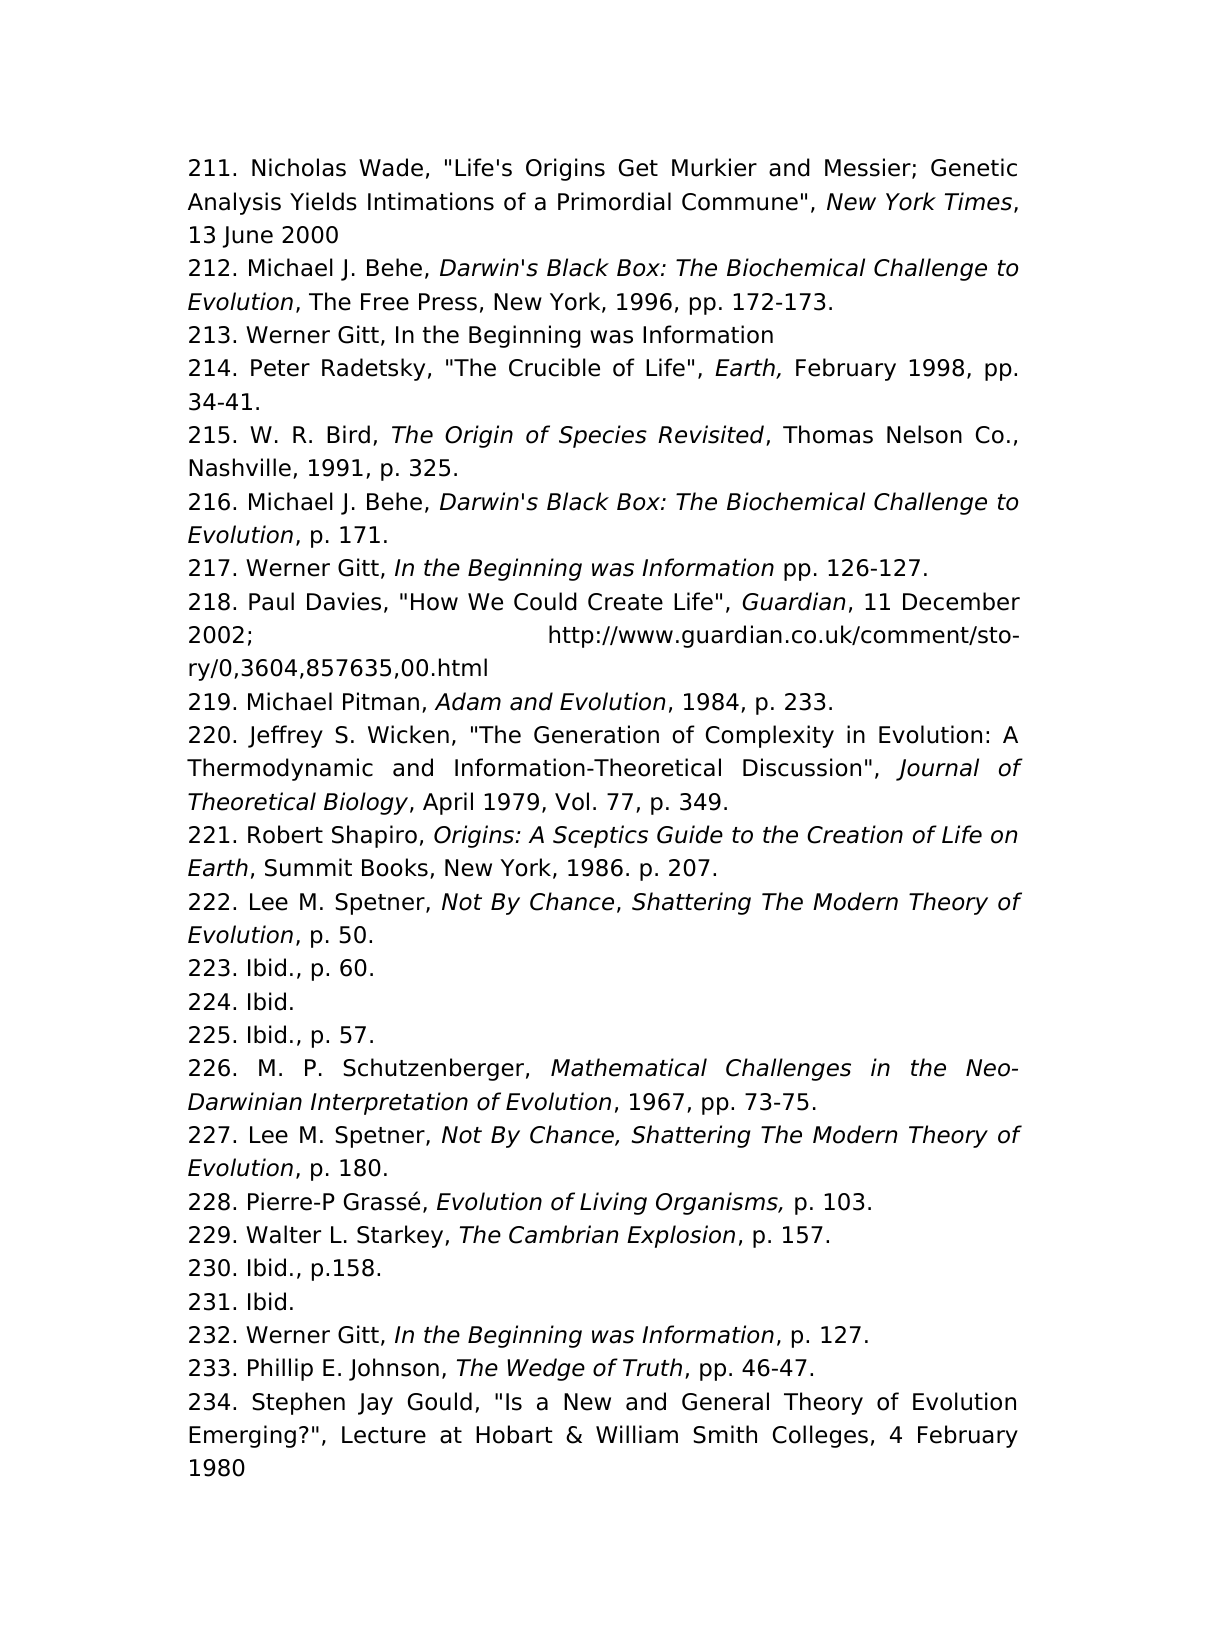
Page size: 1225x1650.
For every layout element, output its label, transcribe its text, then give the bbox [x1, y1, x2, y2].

text 222. Lee M. Spetner, Not By Chance, Shattering The Modern Theory of Evolution, p. 50. [187, 883, 1020, 950]
text 232. Werner Gitt, In the Beginning was Information, p. 127. [187, 1317, 1020, 1350]
text 233. Phillip E. Johnson, The Wedge of Truth, pp. 46-47. [187, 1350, 1020, 1383]
text 216. Michael J. Behe, Darwin's Black Box: The Biochemical Challenge to Evolution, p. 171. [187, 483, 1020, 550]
text 223. Ibid., p. 60. [187, 950, 1020, 983]
text 234. Stephen Jay Gould, "Is a New and General Theory of Evolution Emerging?", Lecture at Hobart & William Smith Colleges, 4 February 1980 [187, 1383, 1020, 1483]
text 213. Werner Gitt, In the Beginning was Information [187, 317, 1020, 350]
text 219. Michael Pitman, Adam and Evolution, 1984, p. 233. [187, 683, 1020, 717]
text 220. Jeffrey S. Wicken, "The Generation of Complexity in Evolution: A Thermodynamic and Information-Theoretical Discussion", Journal of Theoretical Biology, April 1979, Vol. 77, p. 349. [187, 717, 1020, 817]
text 225. Ibid., p. 57. [187, 1017, 1020, 1050]
text 227. Lee M. Spetner, Not By Chance, Shattering The Modern Theory of Evolution, p. 180. [187, 1117, 1020, 1183]
text 224. Ibid. [187, 983, 1020, 1017]
text 214. Peter Radetsky, "The Crucible of Life", Earth, February 1998, pp. 34-41. [187, 350, 1020, 417]
text 230. Ibid., p.158. [187, 1250, 1020, 1283]
text 221. Robert Shapiro, Origins: A Sceptics Guide to the Creation of Life on Earth, Summit Books, New York, 1986. p. 207. [187, 817, 1020, 883]
text 218. Paul Davies, "How We Could Create Life", Guardian, 11 December 2002; http://www.guard­i­an.co.uk/com­ment/sto­ry/0,3604,857635,00.html [187, 583, 1020, 683]
text 231. Ibid. [187, 1283, 1020, 1317]
text 211. Nicholas Wade, "Life's Origins Get Murkier and Messier; Genetic Analysis Yields Intimations of a Primordial Commune", New York Times, 13 June 2000 [187, 150, 1020, 250]
text 217. Werner Gitt, In the Beginning was Information pp. 126-127. [187, 550, 1020, 583]
text 226. M. P. Schutzenberger, Mathematical Challenges in the Neo-Darwinian Interpretation of Evolution, 1967, pp. 73-75. [187, 1050, 1020, 1117]
text 229. Walter L. Starkey, The Cambrian Explosion, p. 157. [187, 1217, 1020, 1250]
text 215. W. R. Bird, The Origin of Species Revisited, Thomas Nelson Co., Nashville, 1991, p. 325. [187, 417, 1020, 483]
text 228. Pierre-P Grassé, Evolution of Living Organisms, p. 103. [187, 1183, 1020, 1217]
text 212. Michael J. Behe, Darwin's Black Box: The Biochemical Challenge to Evolution, The Free Press, New York, 1996, pp. 172-173. [187, 250, 1020, 317]
